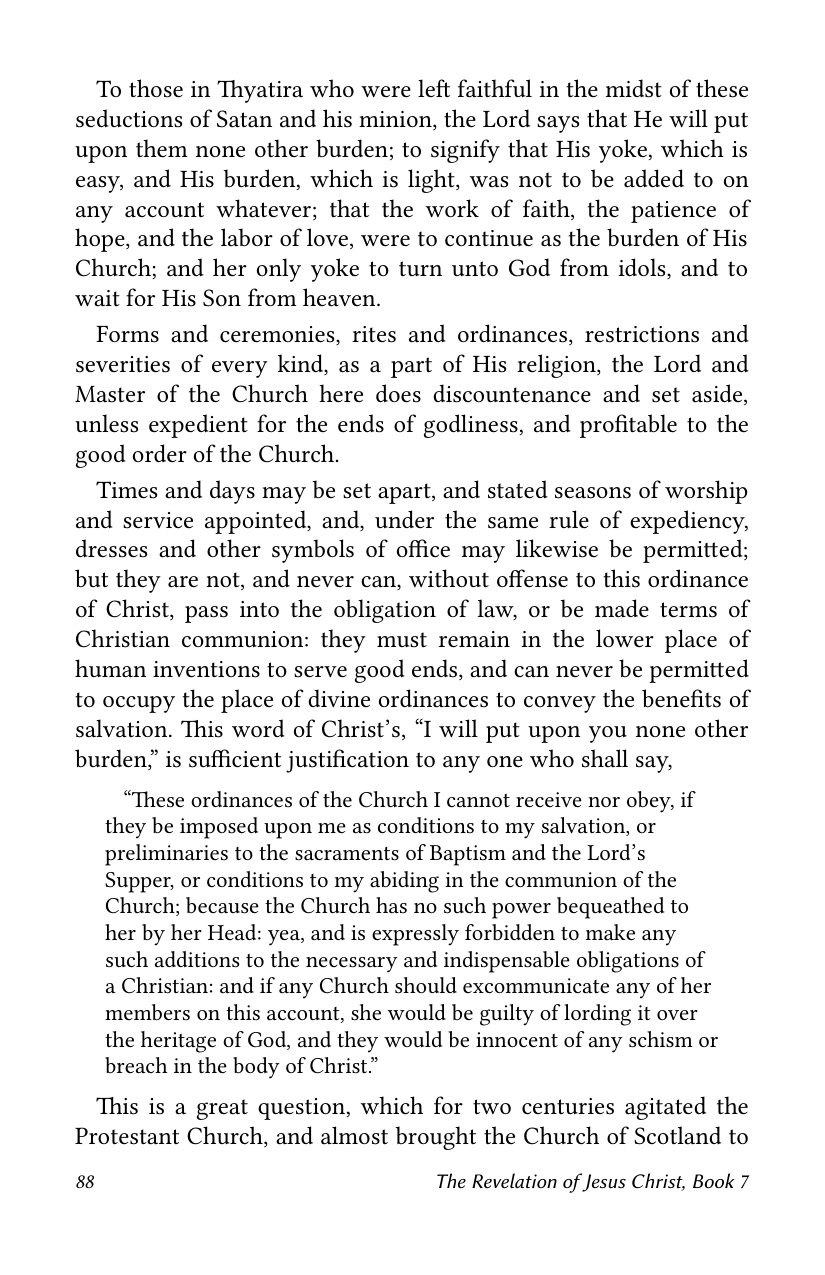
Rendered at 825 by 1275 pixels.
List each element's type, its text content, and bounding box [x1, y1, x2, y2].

text This is a great question, which for two centuries agitated the Protestant Church, and almost brought the Church of Scotland to [75, 1092, 750, 1150]
text “These ordinances of the Church I cannot receive nor obey, if they be imposed upon me as conditions to my salvation, or preliminaries to the sacraments of Baptism and the Lord’s Supper, or conditions to my abiding in the communion of the Church; because the Church has no such power bequeathed to her by her Head: yea, and is expressly forbidden to make any such additions to the necessary and indispensable obligations of a Christian: and if any Church should excommunicate any of her members on this account, she would be guilty of lording it over the heritage of God, and they would be innocent of any schism or breach in the body of Christ.” [105, 787, 720, 1079]
text Forms and ceremonies, rites and ordinances, restrictions and severities of every kind, as a part of His religion, the Lord and Master of the Church here does discountenance and set aside, unless expedient for the ends of godliness, and profitable to the good order of the Church. [75, 320, 750, 468]
text To those in Thyatira who were left faithful in the midst of these seductions of Satan and his minion, the Lord says that He will put upon them none other burden; to signify that His yoke, which is easy, and His burden, which is light, was not to be added to on any account whatever; that the work of faith, the patience of hope, and the labor of love, were to continue as the burden of His Church; and her only yoke to turn unto God from idols, and to wait for His Son from heaven. [75, 75, 750, 313]
text Times and days may be set apart, and stated seasons of worship and service appointed, and, under the same rule of expediency, dresses and other symbols of office may likewise be permitted; but they are not, and never can, without offense to this ordinance of Christ, pass into the obligation of law, or be made terms of Christian communion: they must remain in the lower place of human inventions to serve good ends, and can never be permitted to occupy the place of divine ordinances to convey the benefits of salvation. This word of Christ’s, “I will put upon you none other burden,” is sufficient justification to any one who shall say, [75, 476, 750, 773]
